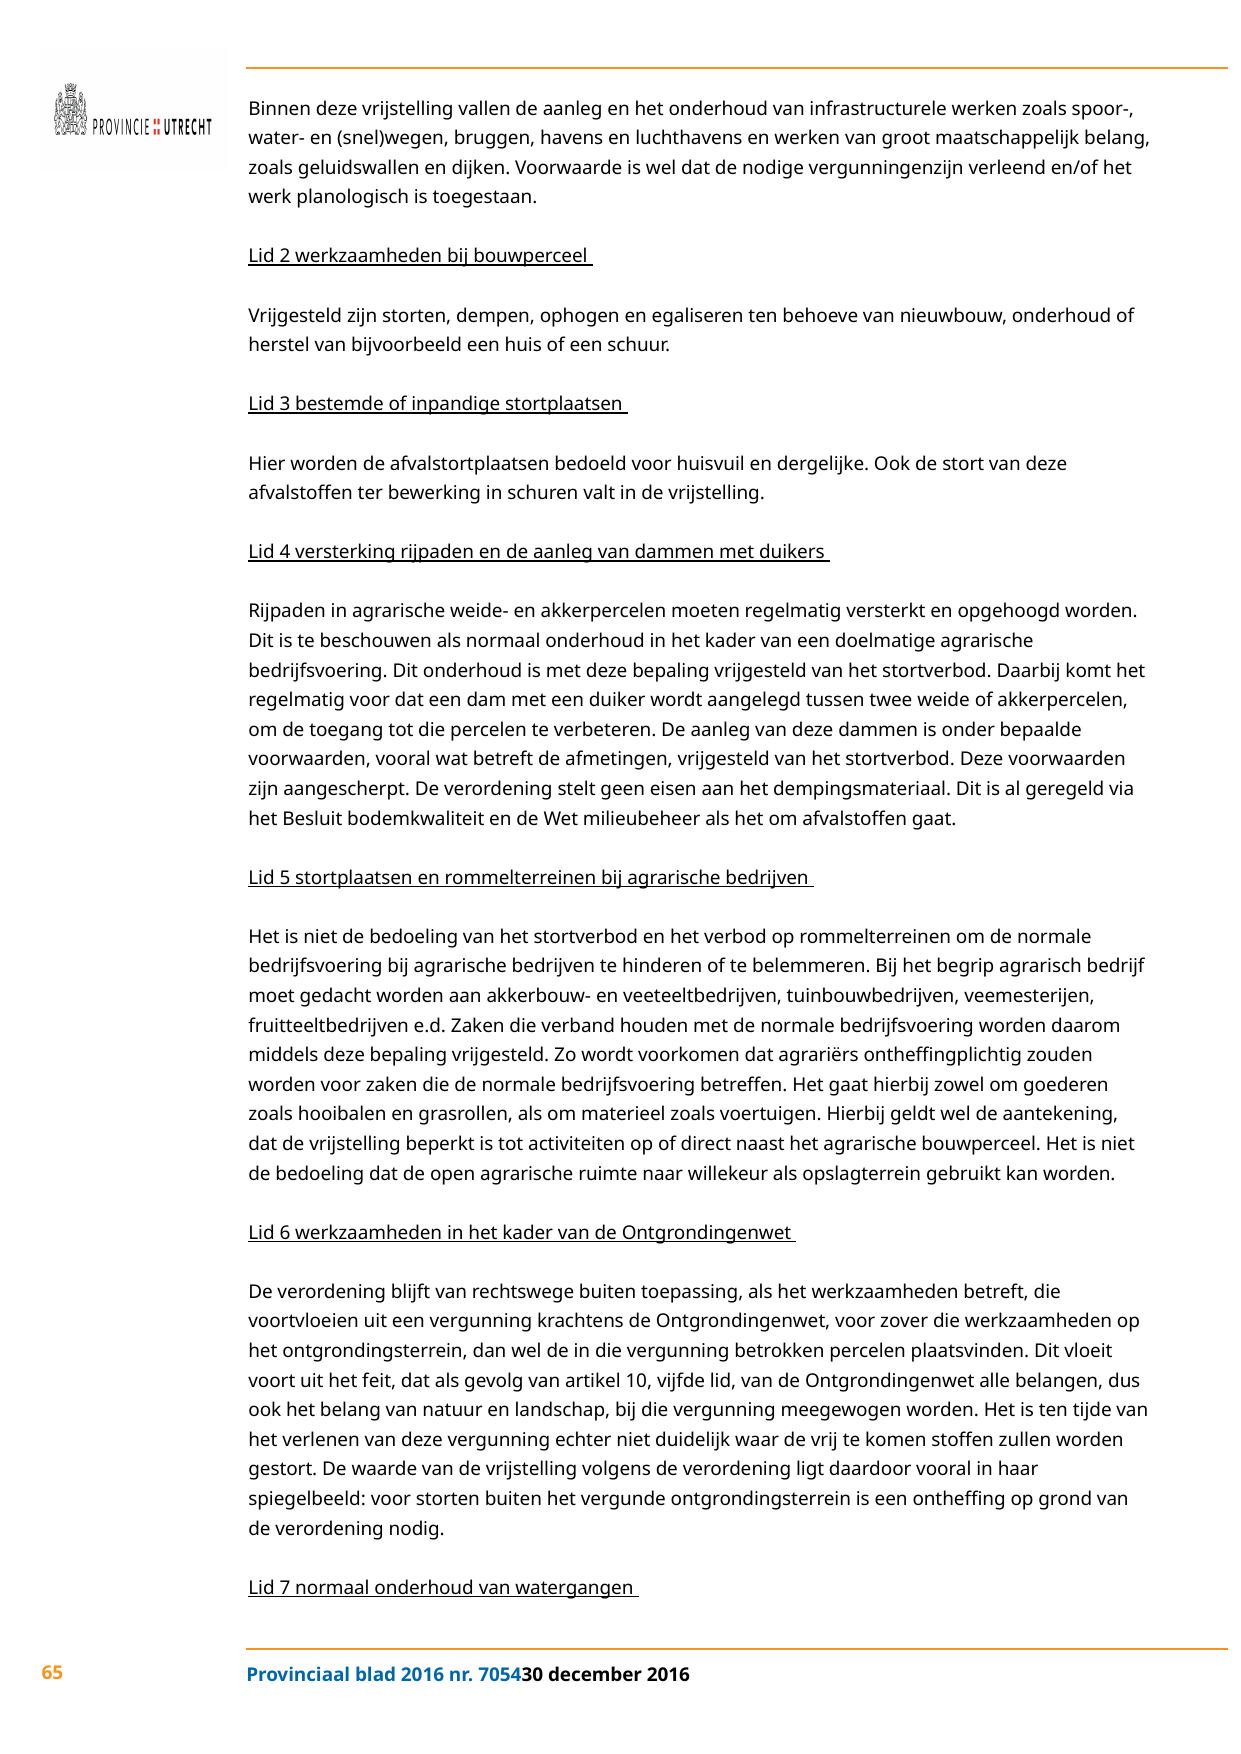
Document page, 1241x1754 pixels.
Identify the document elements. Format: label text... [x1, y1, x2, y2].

text Lid 4 versterking rijpaden en de aanleg van dammen met duikers [248, 538, 1152, 564]
text Lid 5 stortplaatsen en rommelterreinen bij agrarische bedrijven [248, 864, 1152, 890]
text Het is niet de bedoeling van het stortverbod en het verbod op rommelterreinen om de normale bedrijfsvoering bij agrarische bedrijven te hinderen of te belemmeren. Bij het begrip agrarisch bedrijf moet gedacht worden aan akkerbouw- en veeteeltbedrijven, tuinbouwbedrijven, veemesterijen, fruitteeltbedrijven e.d. Zaken die verband houden met de normale bedrijfsvoering worden daarom middels deze bepaling vrijgesteld. Zo wordt voorkomen dat agrariërs ontheffingplichtig zouden worden voor zaken die de normale bedrijfsvoering betreffen. Het gaat hierbij zowel om goederen zoals hooibalen en grasrollen, als om materieel zoals voertuigen. Hierbij geldt wel de aantekening, dat de vrijstelling beperkt is tot activiteiten op of direct naast het agrarische bouwperceel. Het is niet de bedoeling dat de open agrarische ruimte naar willekeur als opslagterrein gebruikt kan worden. [248, 923, 1152, 1186]
text De verordening blijft van rechtswege buiten toepassing, als het werkzaamheden betreft, die voortvloeien uit een vergunning krachtens de Ontgrondingenwet, voor zover die werkzaamheden op het ontgrondingsterrein, dan wel de in die vergunning betrokken percelen plaatsvinden. Dit vloeit voort uit het feit, dat als gevolg van artikel 10, vijfde lid, van de Ontgrondingenwet alle belangen, dus ook het belang van natuur en landschap, bij die vergunning meegewogen worden. Het is ten tijde van het verlenen van deze vergunning echter niet duidelijk waar de vrij te komen stoffen zullen worden gestort. De waarde van de vrijstelling volgens de verordening ligt daardoor vooral in haar spiegelbeeld: voor storten buiten het vergunde ontgrondingsterrein is een ontheffing op grond van de verordening nodig. [248, 1278, 1152, 1541]
text Lid 2 werkzaamheden bij bouwperceel [248, 243, 1152, 268]
text Rijpaden in agrarische weide- en akkerpercelen moeten regelmatig versterkt en opgehoogd worden. Dit is te beschouwen als normaal onderhoud in het kader van een doelmatige agrarische bedrijfsvoering. Dit onderhoud is met deze bepaling vrijgesteld van het stortverbod. Daarbij komt het regelmatig voor dat een dam met een duiker wordt aangelegd tussen twee weide of akkerpercelen, om de toegang tot die percelen te verbeteren. De aanleg van deze dammen is onder bepaalde voorwaarden, vooral wat betreft de afmetingen, vrijgesteld van het stortverbod. Deze voorwaarden zijn aangescherpt. De verordening stelt geen eisen aan het dempingsmateriaal. Dit is al geregeld via het Besluit bodemkwaliteit en de Wet milieubeheer als het om afvalstoffen gaat. [248, 598, 1152, 831]
picture [41, 47, 231, 172]
text Lid 3 bestemde of inpandige stortplaatsen [248, 391, 1152, 416]
text Vrijgesteld zijn storten, dempen, ophogen en egaliseren ten behoeve van nieuwbouw, onderhoud of herstel van bijvoorbeeld een huis of een schuur. [248, 302, 1152, 357]
text Binnen deze vrijstelling vallen de aanleg en het onderhoud van infrastructurele werken zoals spoor-, water- en (snel)wegen, bruggen, havens en luchthavens en werken van groot maatschappelijk belang, zoals geluidswallen en dijken. Voorwaarde is wel dat de nodige vergunningenzijn verleend en/of het werk planologisch is toegestaan. [248, 95, 1152, 209]
text Hier worden de afvalstortplaatsen bedoeld voor huisvuil en dergelijke. Ook de stort van deze afvalstoffen ter bewerking in schuren valt in de vrijstelling. [248, 450, 1152, 505]
text Lid 7 normaal onderhoud van watergangen [248, 1574, 1152, 1600]
text Lid 6 werkzaamheden in het kader van de Ontgrondingenwet [248, 1219, 1152, 1245]
